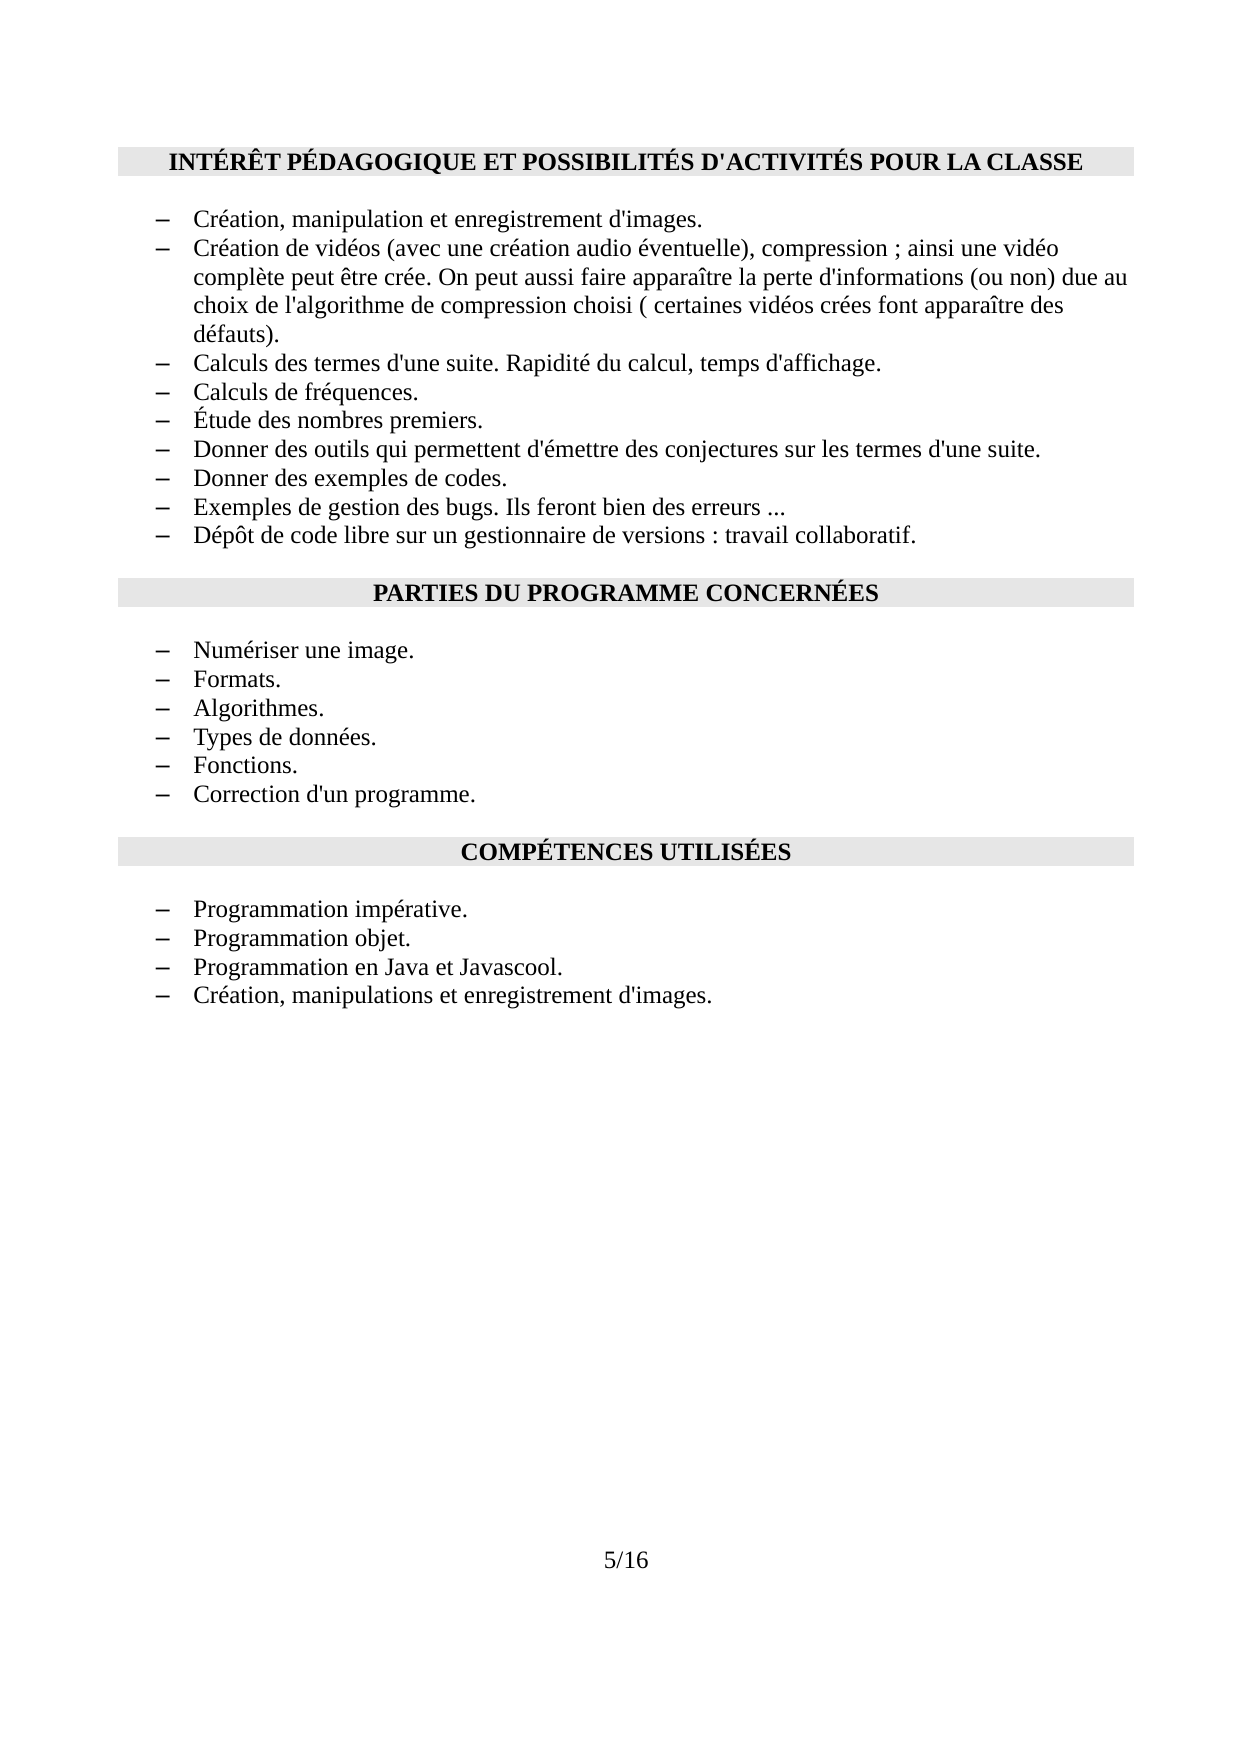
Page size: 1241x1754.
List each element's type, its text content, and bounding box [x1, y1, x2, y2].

list Programmation objet. [156, 923, 1134, 952]
list Numériser une image. [156, 636, 1134, 664]
list Programmation en Java et Javascool. [156, 952, 1134, 981]
list Calculs des termes d'une suite. Rapidité du calcul, temps d'affichage. [156, 348, 1134, 377]
list Formats. [156, 664, 1134, 693]
list Donner des outils qui permettent d'émettre des conjectures sur les termes d'une suite. [156, 434, 1134, 463]
list Correction d'un programme. [156, 779, 1134, 808]
list Algorithmes. [156, 693, 1134, 722]
list Programmation impérative. [156, 894, 1134, 923]
list Création, manipulations et enregistrement d'images. [156, 981, 1134, 1009]
list Fonctions. [156, 751, 1134, 779]
list Création de vidéos (avec une création audio éventuelle), compression ; ainsi une vidéo complète peut être crée. On peut aussi faire apparaître la perte d'informations (ou non) due au choix de l'algorithme de compression choisi ( certaines vidéos crées font apparaître des défauts). [156, 233, 1134, 348]
list Exemples de gestion des bugs. Ils feront bien des erreurs ... [156, 492, 1134, 521]
text INTÉRÊT PÉDAGOGIQUE ET POSSIBILITÉS D'ACTIVITÉS POUR LA CLASSE [118, 147, 1134, 176]
text PARTIES DU PROGRAMME CONCERNÉES [118, 578, 1134, 607]
list Création, manipulation et enregistrement d'images. [156, 204, 1134, 233]
list Calculs de fréquences. [156, 377, 1134, 406]
list Étude des nombres premiers. [156, 406, 1134, 434]
text COMPÉTENCES UTILISÉES [118, 837, 1134, 866]
list Dépôt de code libre sur un gestionnaire de versions : travail collaboratif. [156, 521, 1134, 549]
list Types de données. [156, 722, 1134, 751]
list Donner des exemples de codes. [156, 463, 1134, 492]
